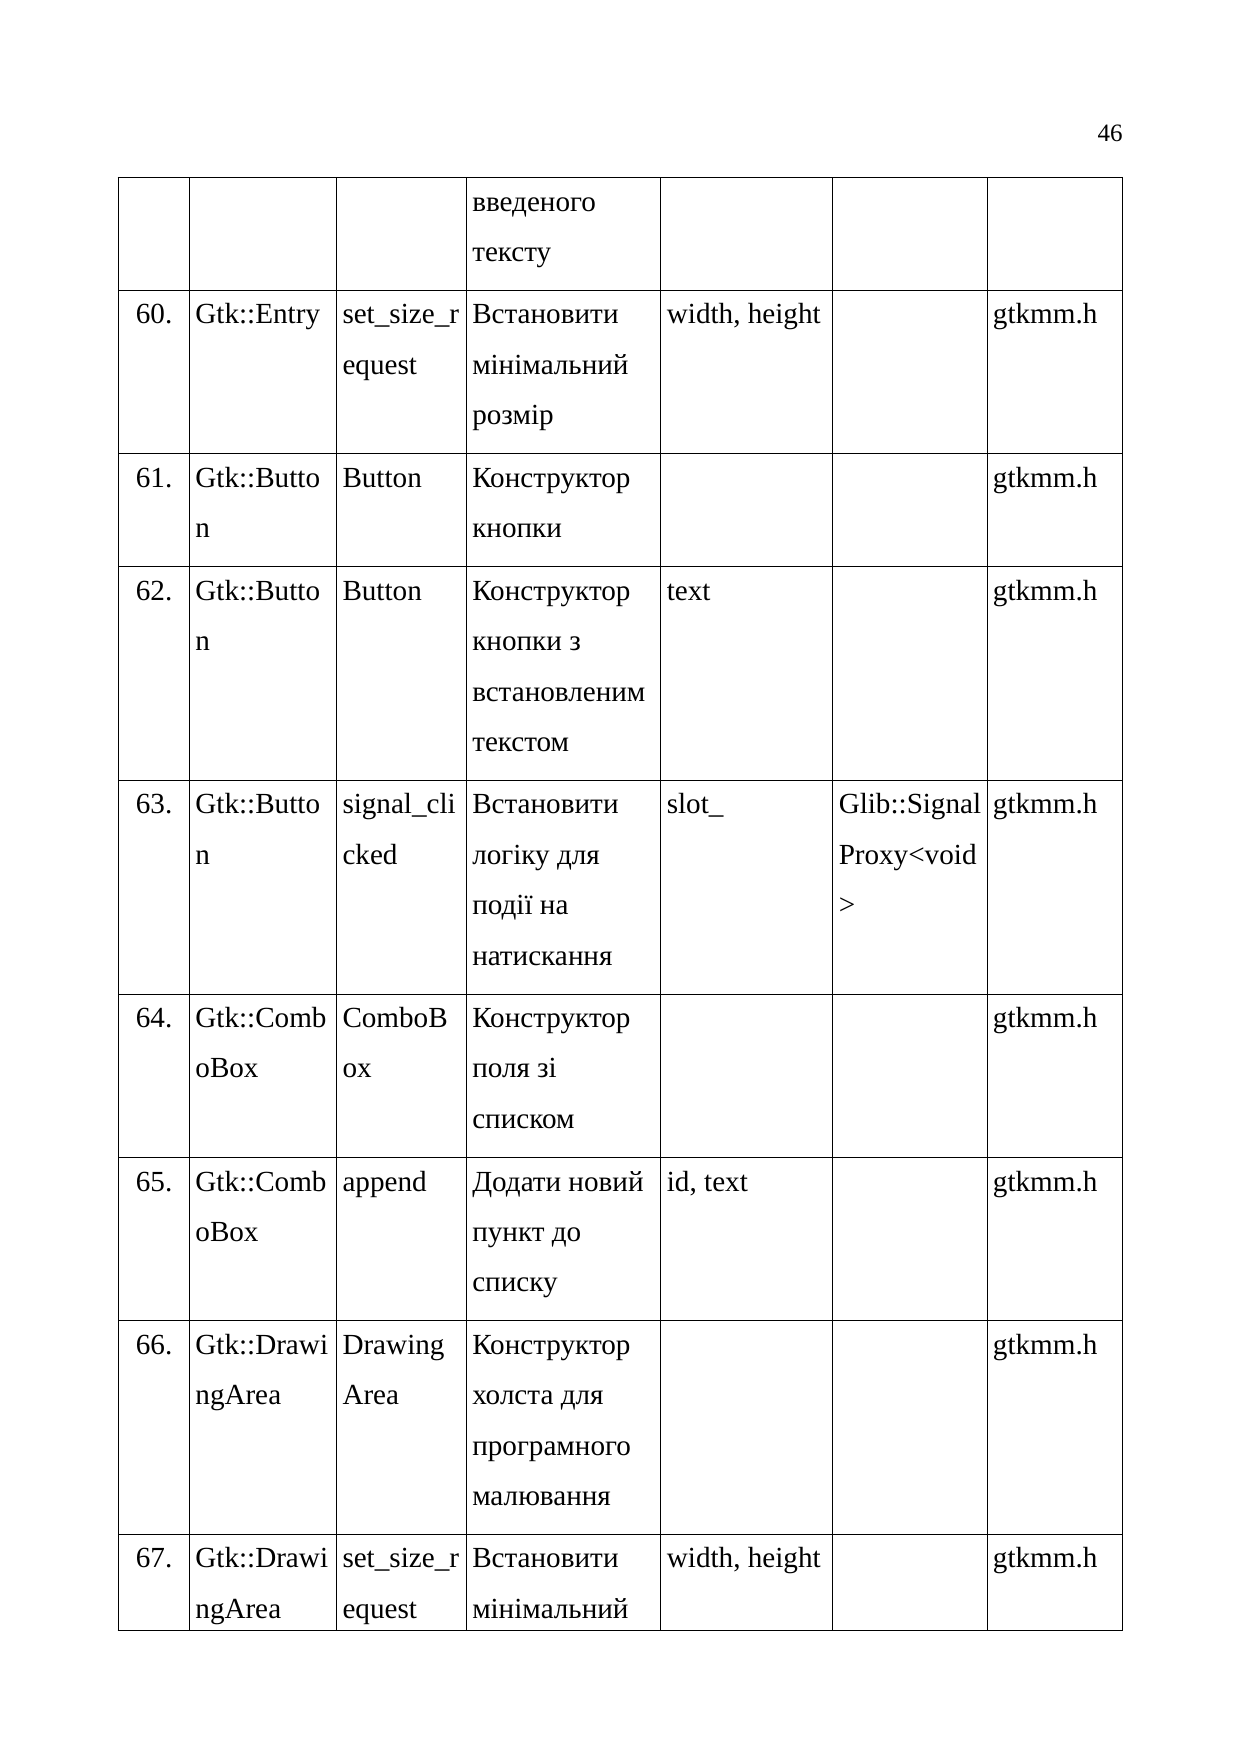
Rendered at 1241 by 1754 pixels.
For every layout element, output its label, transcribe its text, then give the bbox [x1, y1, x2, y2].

table_cell Gtk::DrawingArea [190, 1321, 336, 1534]
table_cell Glib::SignalProxy<void> [833, 781, 987, 993]
table_cell width, height [661, 291, 832, 453]
table_cell [833, 1158, 987, 1320]
table_cell Button [337, 454, 466, 566]
table_cell 63. [119, 781, 189, 993]
table_cell [833, 454, 987, 566]
table_cell [833, 1321, 987, 1534]
table_cell Конструктор кнопки [467, 454, 660, 566]
table_cell Gtk::Button [190, 781, 336, 993]
table_cell signal_clicked [337, 781, 466, 993]
table_cell [833, 567, 987, 780]
table_cell Gtk::DrawingArea [190, 1535, 336, 1630]
table_cell set_size_request [337, 291, 466, 453]
table_cell append [337, 1158, 466, 1320]
table_cell Встановити логіку для події на натискання [467, 781, 660, 993]
table_cell 62. [119, 567, 189, 780]
table_cell [661, 454, 832, 566]
table_cell gtkmm.h [988, 1321, 1122, 1534]
table_cell Button [337, 567, 466, 780]
table_cell [119, 178, 189, 290]
table_cell Встановити мінімальний розмір [467, 291, 660, 453]
table_cell gtkmm.h [988, 567, 1122, 780]
table_cell gtkmm.h [988, 995, 1122, 1157]
table_cell ComboBox [337, 995, 466, 1157]
table_cell gtkmm.h [988, 291, 1122, 453]
table_cell [988, 178, 1122, 290]
table_cell slot_ [661, 781, 832, 993]
table_cell text [661, 567, 832, 780]
table_cell 60. [119, 291, 189, 453]
table_cell Gtk::ComboBox [190, 995, 336, 1157]
table_cell [833, 995, 987, 1157]
table_cell 65. [119, 1158, 189, 1320]
table_cell [833, 1535, 987, 1630]
table_cell 66. [119, 1321, 189, 1534]
table_cell 61. [119, 454, 189, 566]
table_cell Gtk::ComboBox [190, 1158, 336, 1320]
table_cell Конструктор кнопки з встановленим текстом [467, 567, 660, 780]
table_cell set_size_request [337, 1535, 466, 1630]
table_cell Додати новий пункт до списку [467, 1158, 660, 1320]
table_cell id, text [661, 1158, 832, 1320]
table_cell gtkmm.h [988, 454, 1122, 566]
table_cell Gtk::Button [190, 567, 336, 780]
table_cell введеного тексту [467, 178, 660, 290]
table_cell Встановити мінімальний [467, 1535, 660, 1630]
table_cell width, height [661, 1535, 832, 1630]
table_cell [337, 178, 466, 290]
table_cell gtkmm.h [988, 1158, 1122, 1320]
table_cell DrawingArea [337, 1321, 466, 1534]
table_cell gtkmm.h [988, 1535, 1122, 1630]
table_cell gtkmm.h [988, 781, 1122, 993]
table_cell [833, 178, 987, 290]
table_cell 64. [119, 995, 189, 1157]
table_cell [661, 178, 832, 290]
table_cell [661, 995, 832, 1157]
table_cell 67. [119, 1535, 189, 1630]
table_cell [190, 178, 336, 290]
table_cell [833, 291, 987, 453]
table_cell Конструктор холста для програмного малювання [467, 1321, 660, 1534]
table_cell Gtk::Entry [190, 291, 336, 453]
table_cell [661, 1321, 832, 1534]
table_cell Gtk::Button [190, 454, 336, 566]
table_cell Конструктор поля зі списком [467, 995, 660, 1157]
